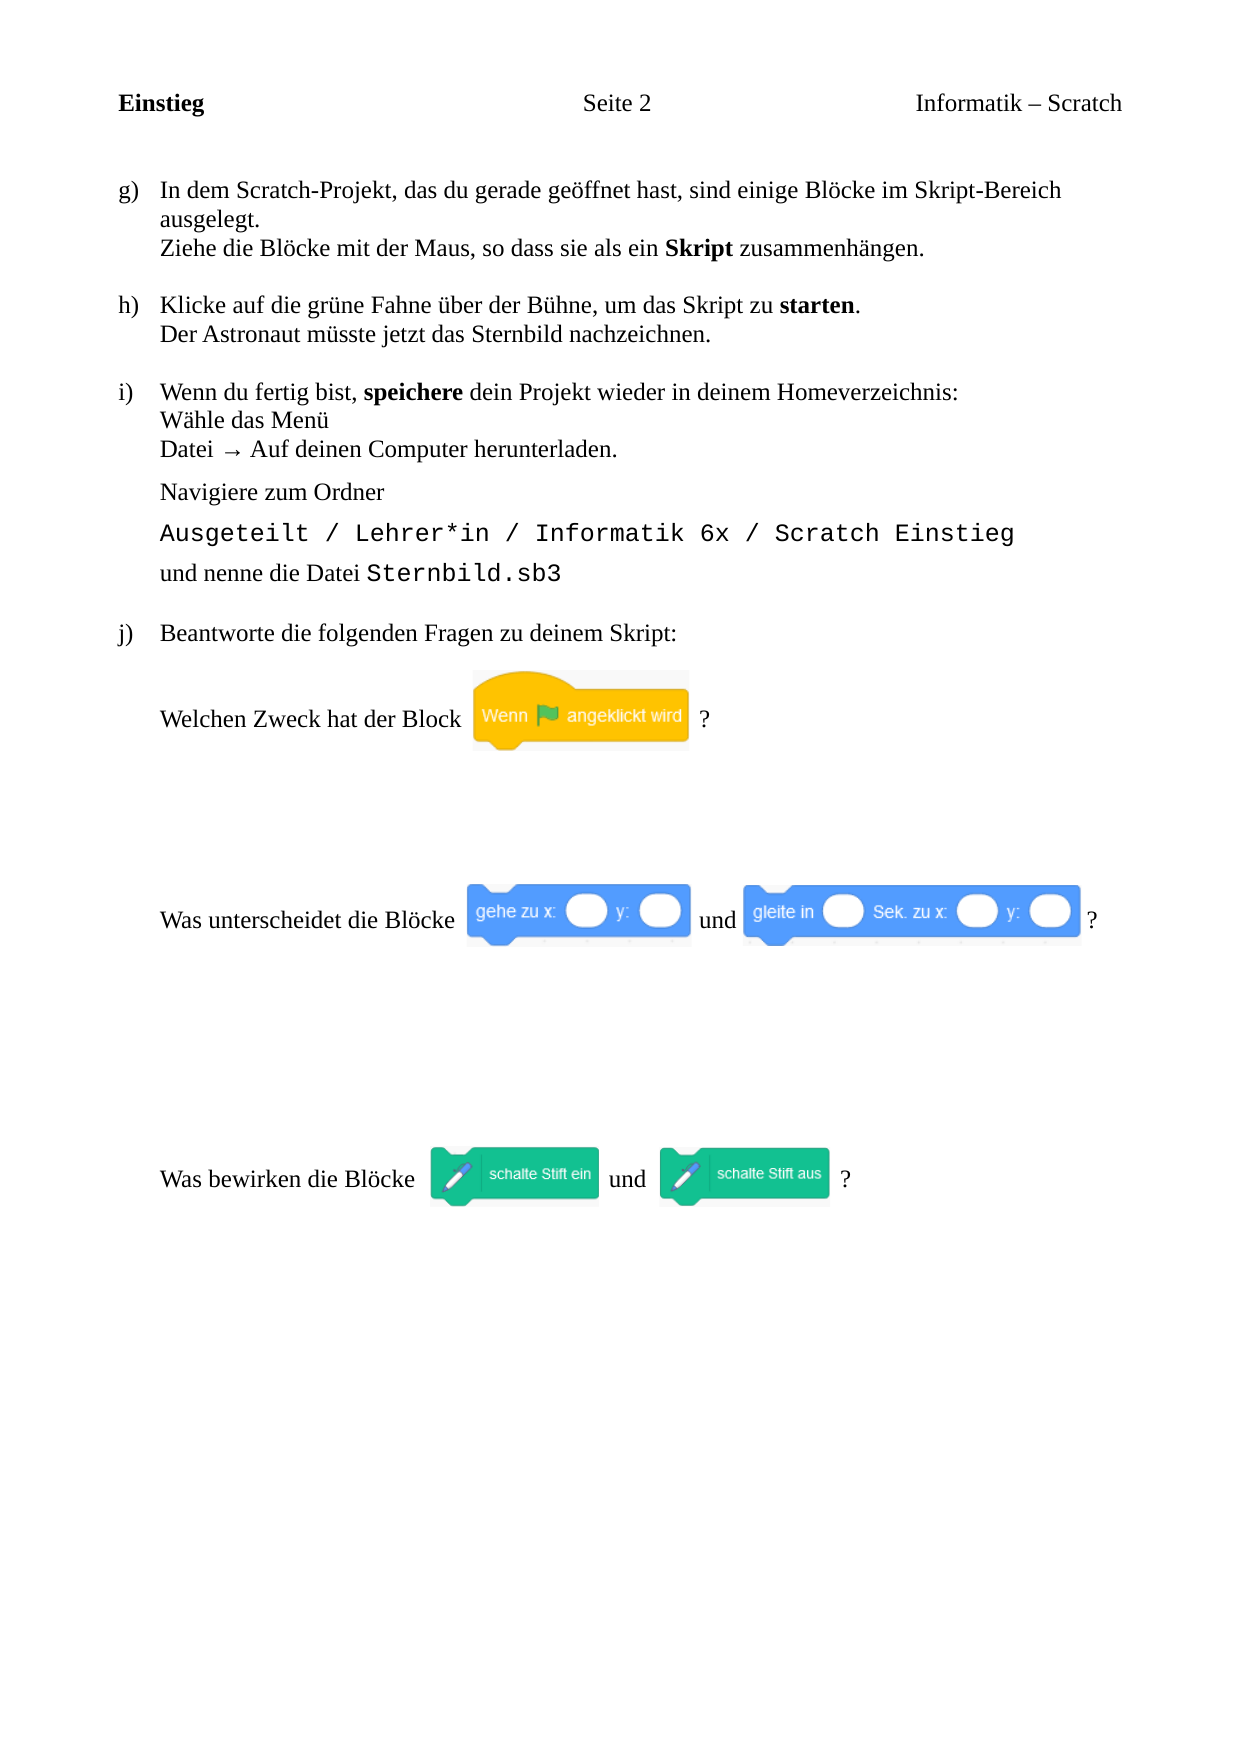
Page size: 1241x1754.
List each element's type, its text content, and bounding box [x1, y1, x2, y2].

picture [742, 885, 1082, 946]
picture [429, 1146, 599, 1208]
list In dem Scratch-Projekt, das du gerade geöffnet hast, sind einige Blöcke im Skript-Bereich ausgelegt. Ziehe die Blöcke mit der Maus, so dass sie als ein Skript zusammenhängen. [118, 176, 1122, 262]
picture [466, 884, 692, 947]
picture [472, 670, 690, 751]
list Klicke auf die grüne Fahne über der Bühne, um das Skript zu starten. Der Astronaut müsste jetzt das Sternbild nachzeichnen. [118, 291, 1122, 348]
list Beantworte die folgenden Fragen zu deinem Skript: Welchen Zweck hat der Block ? Was unterscheidet die Blöcke und ? Was bewirken die Blöcke und ? [118, 618, 1122, 1222]
list Wenn du fertig bist, speichere dein Projekt wieder in deinem Homeverzeichnis: Wähle das Menü Datei → Auf deinen Computer herunterladen. Navigiere zum Ordner Ausgeteilt / Lehrer*in / Informatik 6x / Scratch Einstieg und nenne die Datei Sternbild.sb3 [118, 377, 1122, 589]
picture [659, 1147, 831, 1207]
